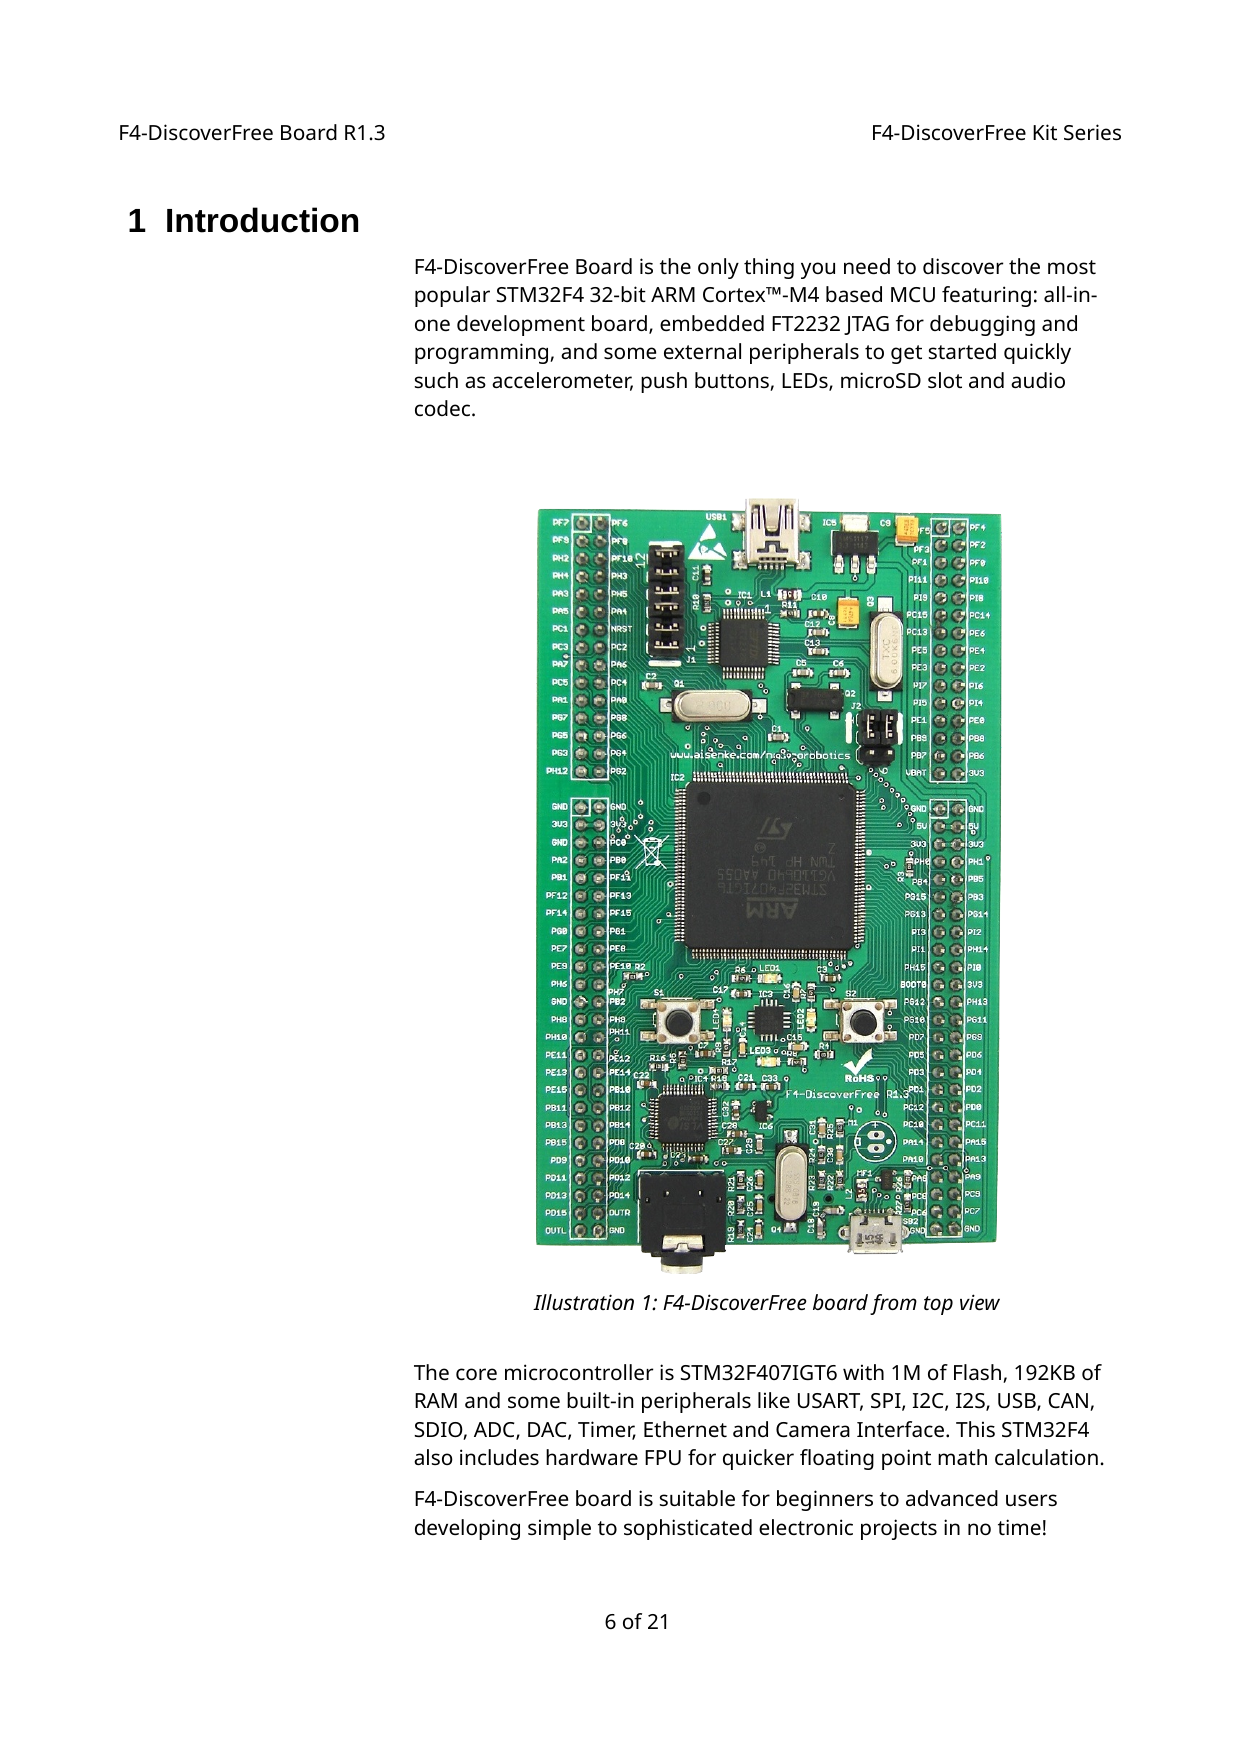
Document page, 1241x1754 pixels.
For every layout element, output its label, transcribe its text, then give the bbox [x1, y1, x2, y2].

picture [508, 472, 1028, 1289]
text Illustration 1: F4-DiscoverFree board from top view [419, 460, 1116, 1317]
text F4-DiscoverFree board is suitable for beginners to advanced users developing simple to sophisticated electronic projects in no time! [413, 1484, 1122, 1541]
text F4-DiscoverFree Board is the only thing you need to discover the most popular STM32F4 32-bit ARM Cortex™-M4 based MCU featuring: all-in-one development board, embedded FT2232 JTAG for debugging and programming, and some external peripherals to get started quickly such as accelerometer, push buttons, LEDs, microSD slot and audio codec. [413, 252, 1122, 423]
subtitle Introduction [118, 201, 1122, 240]
text The core microcontroller is STM32F407IGT6 with 1M of Flash, 192KB of RAM and some built-in peripherals like USART, SPI, I2C, I2S, USB, CAN, SDIO, ADC, DAC, Timer, Ethernet and Camera Interface. This STM32F4 also includes hardware FPU for quicker floating point math calculation. [413, 1358, 1122, 1472]
